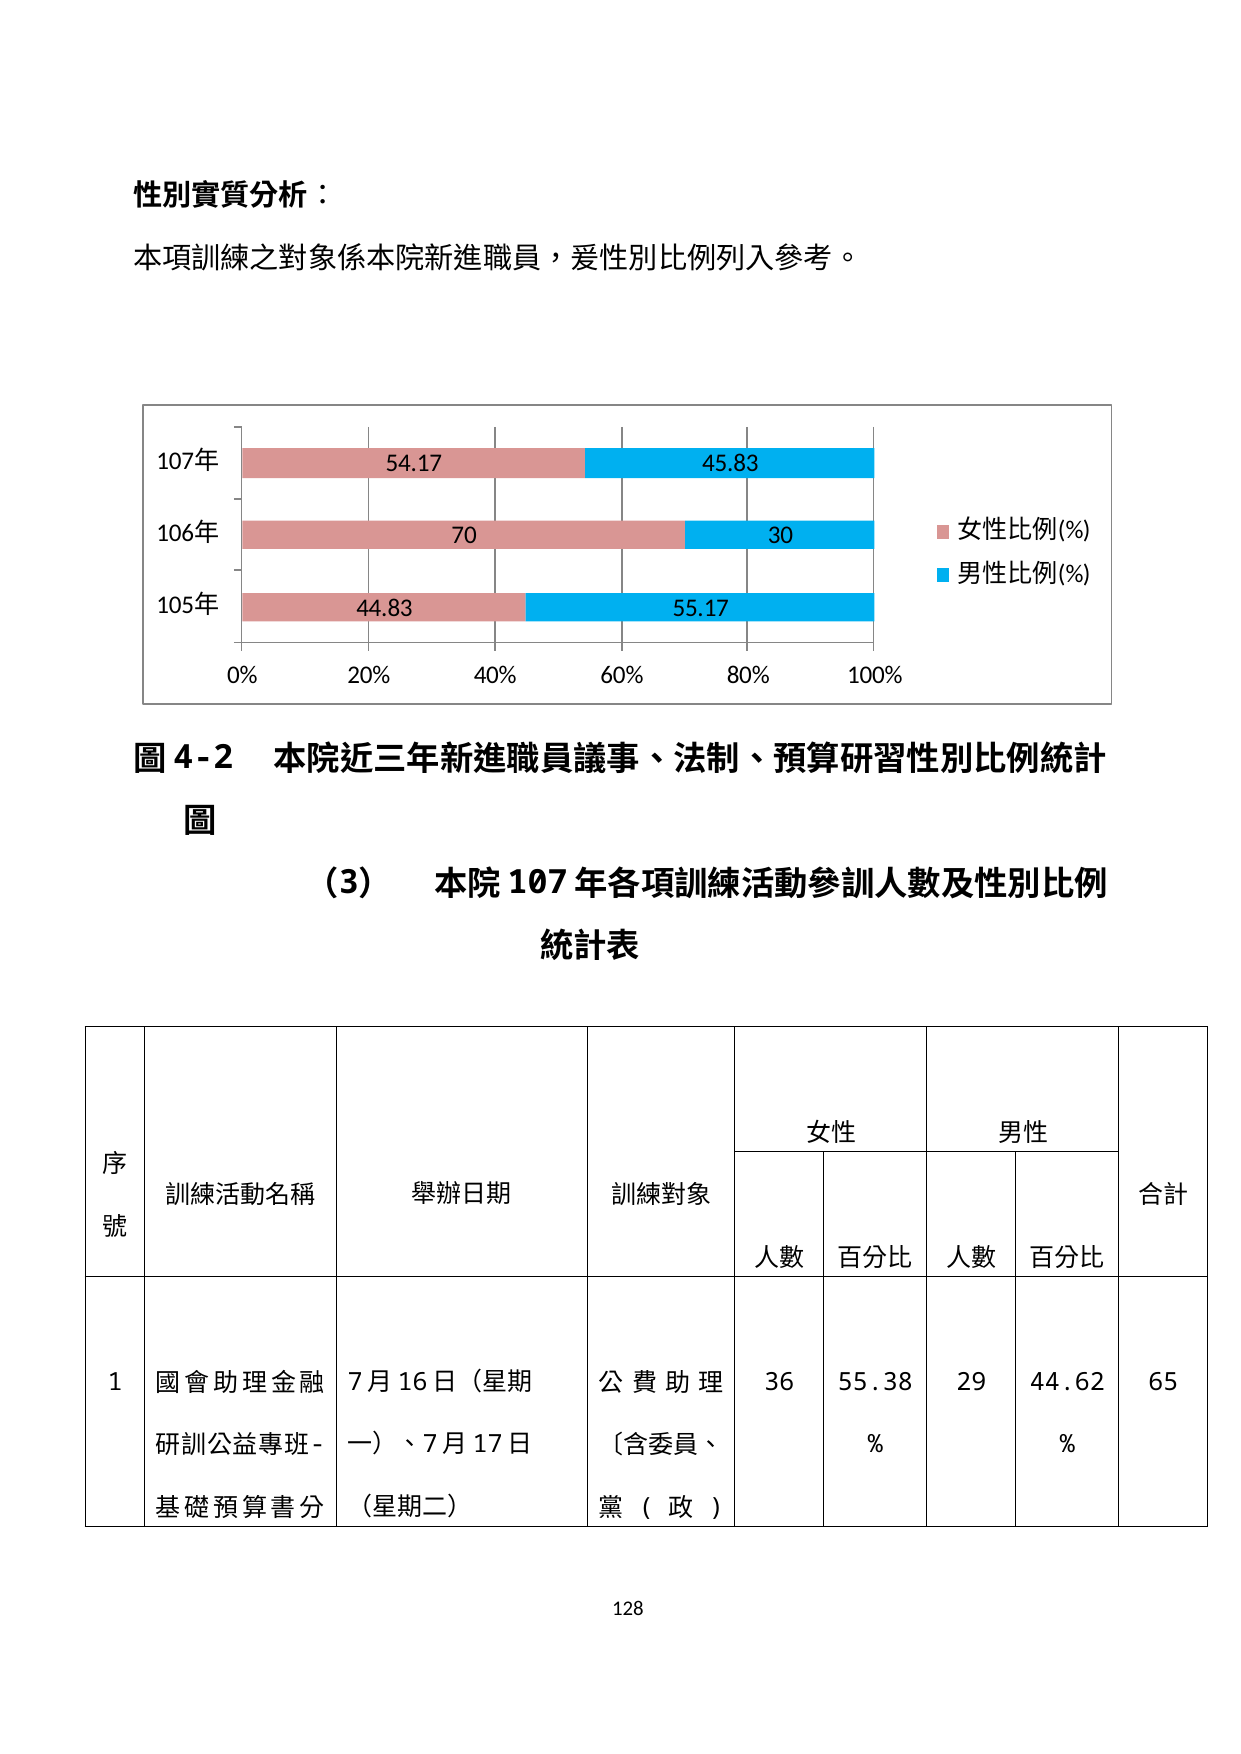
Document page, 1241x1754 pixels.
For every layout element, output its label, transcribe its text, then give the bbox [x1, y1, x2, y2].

table_header 序號 [86, 1027, 144, 1276]
table_cell 65 [1119, 1277, 1207, 1526]
text 性別實質分析： [133, 151, 1122, 214]
list 本院107年各項訓練活動參訓人數及性別比例統計表 [305, 839, 1122, 964]
table_header 訓練活動名稱 [145, 1027, 336, 1276]
table_cell 29 [927, 1277, 1015, 1526]
table_header 男性 [927, 1027, 1118, 1151]
table_cell 44.62% [1016, 1277, 1118, 1526]
table_cell 公費助理〔含委員、黨(政) [588, 1277, 734, 1526]
table_cell 人數 [927, 1152, 1015, 1276]
text 本項訓練之對象係本院新進職員，爰性別比例列入參考。 [133, 214, 1122, 276]
table_header 舉辦日期 [337, 1027, 587, 1276]
table_cell 國會助理金融研訓公益專班-基礎預算書分 [145, 1277, 336, 1526]
table_cell 1 [86, 1277, 144, 1526]
table_header 訓練對象 [588, 1027, 734, 1276]
table_cell 7月16日（星期一）、7月17日（星期二） [337, 1277, 587, 1526]
table_cell 55.38% [824, 1277, 926, 1526]
table_cell 百分比 [824, 1152, 926, 1276]
table_cell 百分比 [1016, 1152, 1118, 1276]
table_header 合計 [1119, 1027, 1207, 1276]
table_header 女性 [735, 1027, 926, 1151]
text 圖4-2 本院近三年新進職員議事、法制、預算研習性別比例統計圖 [133, 339, 1122, 839]
table_cell 人數 [735, 1152, 823, 1276]
table_cell 36 [735, 1277, 823, 1526]
